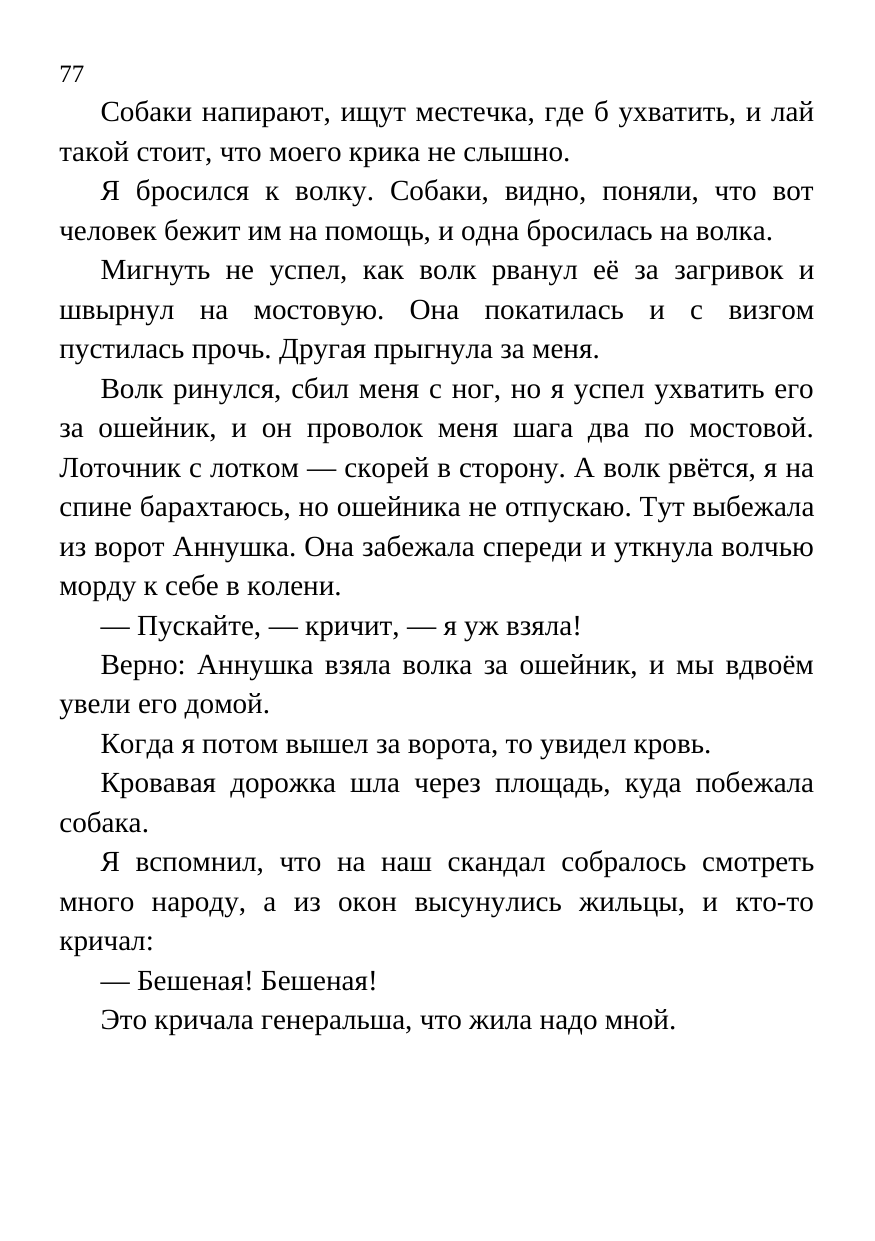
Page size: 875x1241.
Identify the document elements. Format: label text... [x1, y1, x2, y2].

text — Пускайте, — кричит, — я уж взяла! [59, 608, 815, 641]
text Волк ринулся, сбил меня с ног, но я успел ухватить его за ошейник, и он проволок меня шага два по мостовой. Лоточник с лотком — скорей в сторону. А волк рвётся, я на спине барахтаюсь, но ошейника не отпускаю. Тут выбежала из ворот Аннушка. Она забежала спереди и уткнула волчью морду к себе в колени. [59, 371, 815, 602]
text Верно: Аннушка взяла волка за ошейник, и мы вдвоём увели его домой. [59, 647, 815, 720]
text Мигнуть не успел, как волк рванул её за загривок и швырнул на мостовую. Она покатилась и с визгом пустилась прочь. Другая прыгнула за меня. [59, 252, 815, 365]
text Кровавая дорожка шла через площадь, куда побежала собака. [59, 766, 815, 839]
text Собаки напирают, ищут местечка, где б ухватить, и лай такой стоит, что моего крика не слышно. [59, 94, 815, 167]
text — Бешеная! Бешеная! [59, 963, 815, 997]
text Я вспомнил, что на наш скандал собралось смотреть много народу, а из окон высунулись жильцы, и кто-то кричал: [59, 844, 815, 957]
text Я бросился к волку. Собаки, видно, поняли, что вот человек бежит им на помощь, и одна бросилась на волка. [59, 173, 815, 246]
text Когда я потом вышел за ворота, то увидел кровь. [59, 726, 815, 760]
text Это кричала генеральша, что жила надо мной. [59, 1002, 815, 1036]
